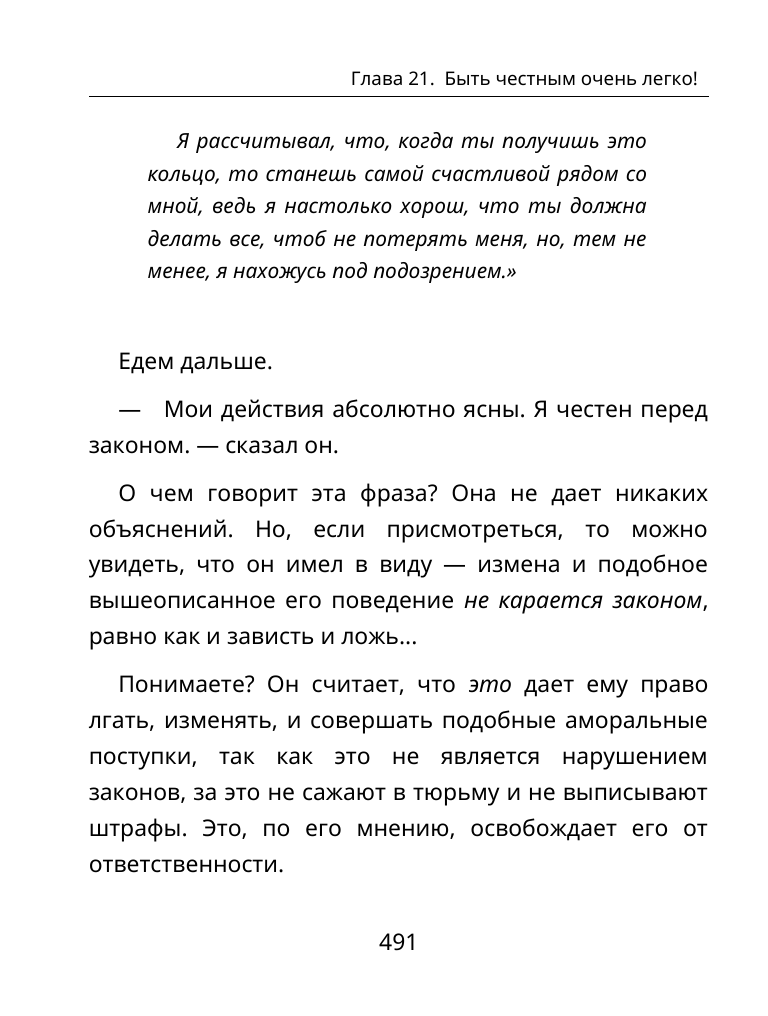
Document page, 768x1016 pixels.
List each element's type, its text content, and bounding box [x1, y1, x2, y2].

text О чем говорит эта фраза? Она не дает никаких объяснений. Но, если присмотреться, то можно увидеть, что он имел в виду — измена и подобное вышеописанное его поведение не карается законом, равно как и зависть и ложь... [88, 477, 709, 652]
text Едем дальше. [88, 345, 709, 376]
list Мои действия абсолютно ясны. Я честен перед законом. — сказал он. [88, 393, 709, 460]
text Понимаете? Он считает, что это дает ему право лгать, изменять, и совершать подобные аморальные поступки, так как это не является нарушением законов, за это не сажают в тюрьму и не выписывают штрафы. Это, по его мнению, освобождает его от ответственности. [88, 668, 709, 879]
text Я рассчитывал, что, когда ты получишь это кольцо, то станешь самой счастливой рядом со мной, ведь я настолько хорош, что ты должна делать все, чтоб не потерять меня, но, тем не менее, я нахожусь под подозрением.» [147, 126, 650, 285]
